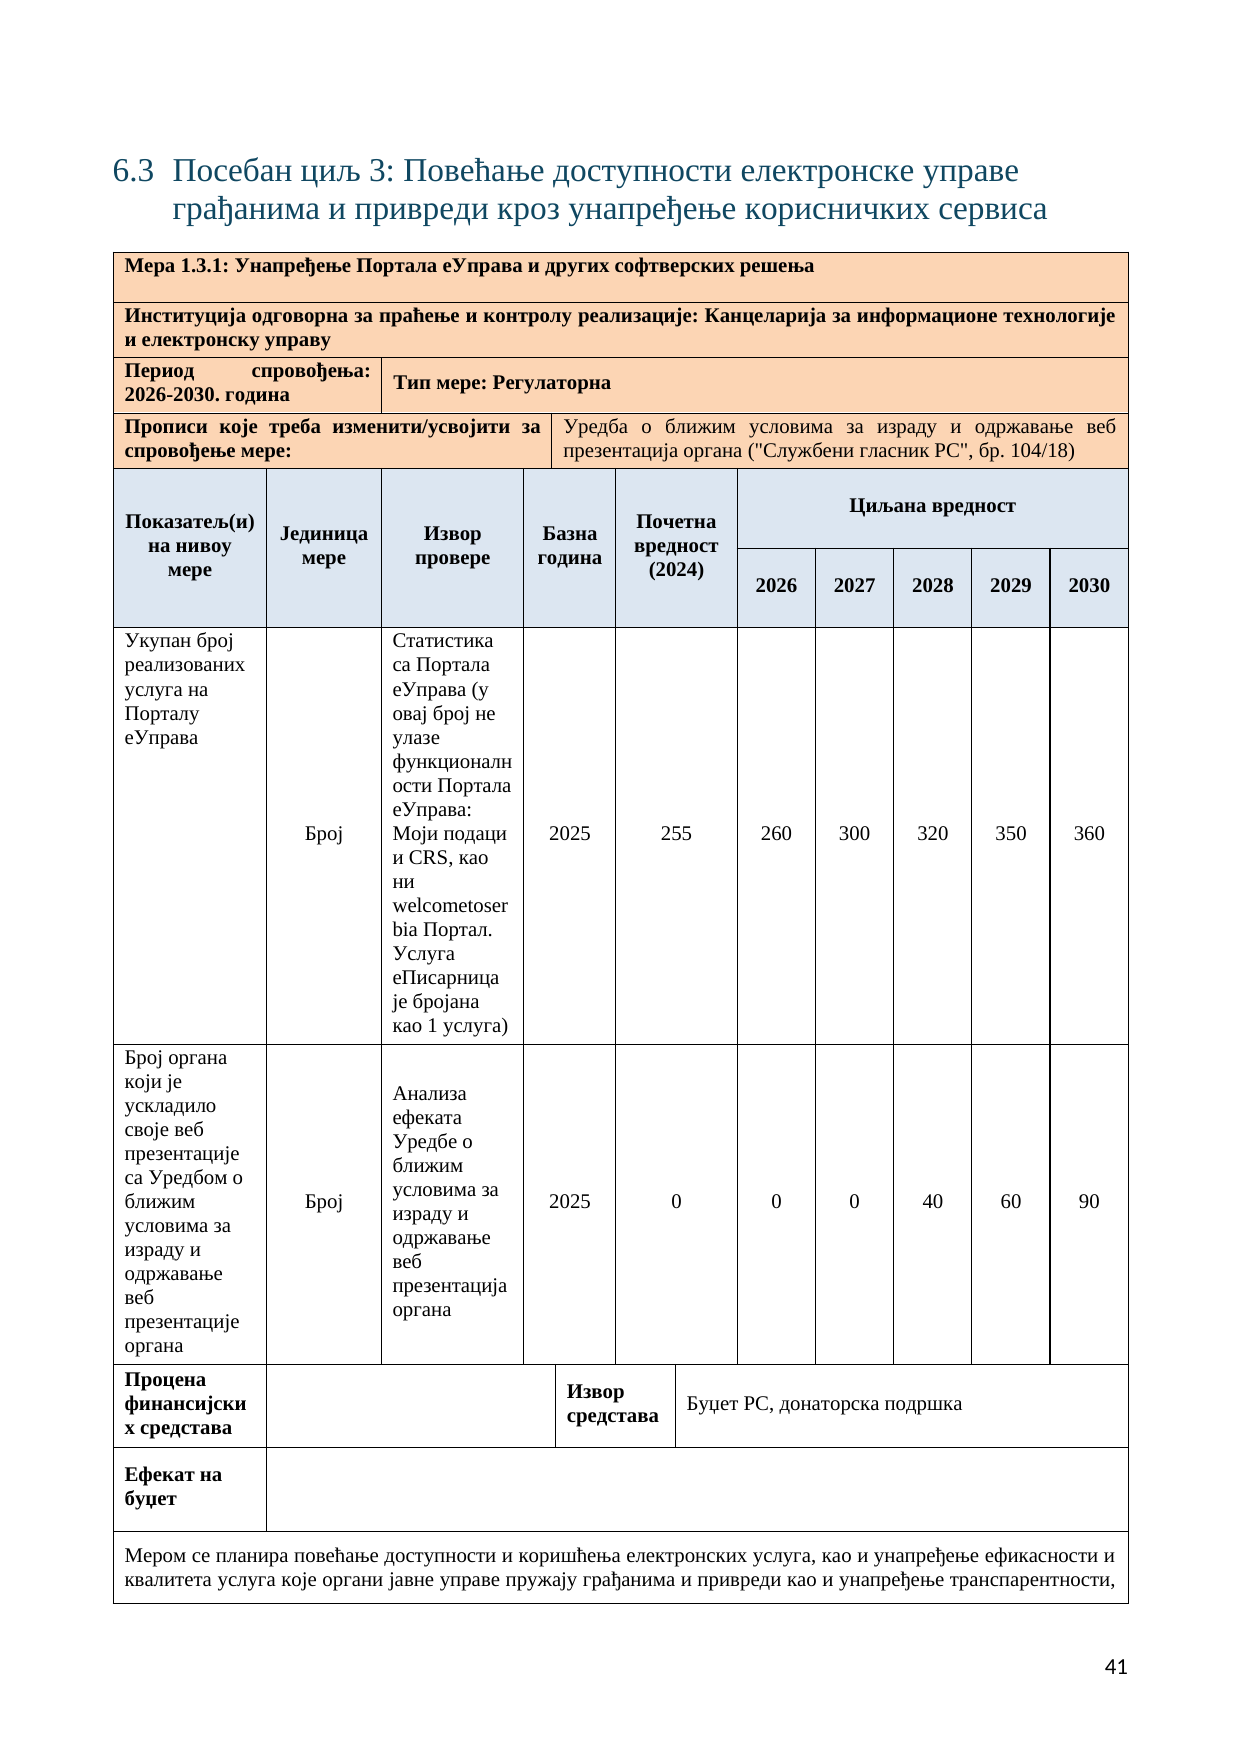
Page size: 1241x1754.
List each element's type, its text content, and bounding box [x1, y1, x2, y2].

table_cell 0 [738, 1045, 815, 1364]
table_cell 2025 [524, 1045, 615, 1364]
table_cell Процена финансијских средстава [114, 1365, 266, 1447]
table_cell Институција одговорна за праћење и контролу реализације: Канцеларија за информационе технологије и електронску управу [114, 303, 1128, 357]
table_cell Тип мере: Регулаторна [382, 358, 1128, 412]
table_cell 90 [1051, 1045, 1128, 1364]
table_cell 255 [616, 628, 737, 1044]
table_cell 350 [972, 628, 1049, 1044]
table_cell Број [267, 1045, 381, 1364]
table_cell Број органа који је ускладило своје веб презентације са Уредбом о ближим условима за израду и одржавање веб презентације органа [114, 1045, 266, 1364]
table_cell Укупан број реализованих услуга на Порталу еУправа [114, 628, 266, 1044]
table_cell Број [267, 628, 381, 1044]
table_cell 2025 [524, 628, 615, 1044]
table_cell Анализа ефеката Уредбе о ближим условима за израду и одржавање веб презентација органа [382, 1045, 523, 1364]
table_cell 320 [894, 628, 971, 1044]
table_cell [267, 1448, 1128, 1531]
table_cell Статистика са Портала еУправа (у овај број не улазе функционалности Портала еУправа: Моји подаци и CRS, као ни welcometoserbia Портал. Услуга еПисарница је бројана као 1 услуга) [382, 628, 523, 1044]
table_cell Прописи које треба изменити/усвојити за спровођење мере: [114, 414, 551, 468]
table_cell 2026 [738, 549, 815, 627]
table_cell Ефекат на буџет [114, 1448, 266, 1531]
table_cell 2027 [816, 549, 893, 627]
table_cell Уредба о ближим условима за израду и одржавање веб презентација органа ("Службени гласник РС", бр. 104/18) [552, 414, 1128, 468]
table_cell 260 [738, 628, 815, 1044]
table_cell 60 [972, 1045, 1049, 1364]
table_cell Показатељ(и) на нивоу мере [114, 469, 266, 627]
table_cell Почетна вредност (2024) [616, 469, 737, 627]
table_cell Извор средстава [556, 1365, 675, 1447]
table_cell Базна година [524, 469, 615, 627]
table_cell 2030 [1051, 549, 1128, 627]
table_cell [267, 1365, 555, 1447]
table_cell 360 [1051, 628, 1128, 1044]
table_cell Јединица мере [267, 469, 381, 627]
table_cell Период спровођења: 2026-2030. година [114, 358, 381, 412]
table_cell 300 [816, 628, 893, 1044]
table_cell Буџет РС, донаторска подршка [676, 1365, 1128, 1447]
table_cell Мером се планира повећање доступности и коришћења електронских услуга, као и унапређење ефикасности и квалитета услуга које органи јавне управе пружају грађанима и привреди као и унапређење транспарентности, [114, 1532, 1128, 1603]
table_header Мера 1.3.1: Унапређење Портала еУправа и других софтверских решења [114, 253, 1128, 302]
table_cell 0 [616, 1045, 737, 1364]
table_cell 40 [894, 1045, 971, 1364]
table_cell 2029 [972, 549, 1049, 627]
table_cell 2028 [894, 549, 971, 627]
table_cell Извор провере [382, 469, 523, 627]
table_cell Циљана вредност [738, 469, 1128, 548]
table_cell 0 [816, 1045, 893, 1364]
subtitle Посебан циљ 3: Повећање доступности електронске управе грађанима и привреди кроз унапређење корисничких сервиса [112, 150, 1128, 227]
